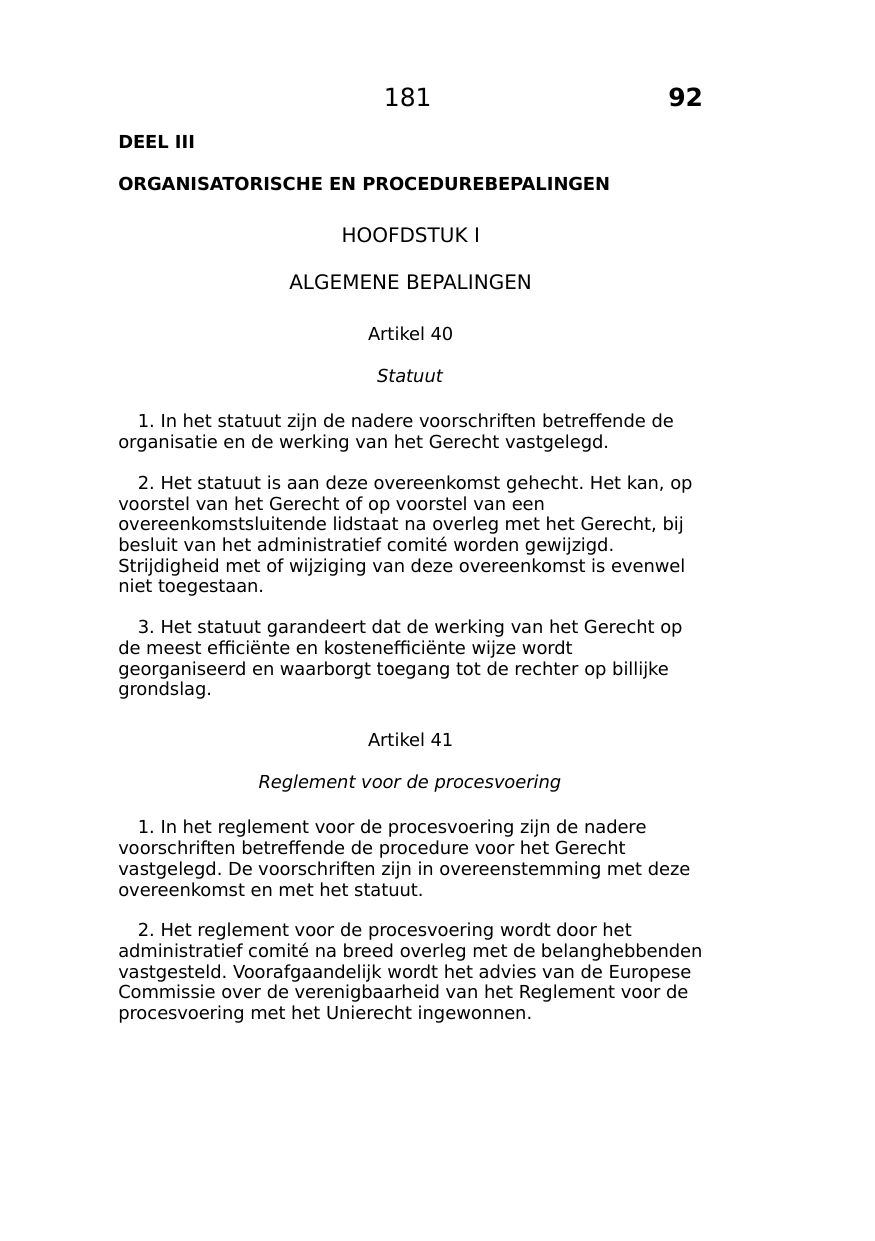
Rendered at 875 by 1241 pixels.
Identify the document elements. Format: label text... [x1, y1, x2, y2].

subtitle HOOFDSTUK I ALGEMENE BEPALINGEN [118, 224, 703, 294]
subtitle Artikel 41 Reglement voor de procesvoering [118, 730, 703, 792]
subtitle Artikel 40 Statuut [118, 324, 703, 386]
text 3. Het statuut garandeert dat de werking van het Gerecht op de meest efficiënte en kostenefficiënte wijze wordt georganiseerd en waarborgt toegang tot de rechter op billijke grondslag. [118, 617, 703, 700]
text 1. In het statuut zijn de nadere voorschriften betreffende de organisatie en de werking van het Gerecht vastgelegd. [118, 411, 703, 453]
text 2. Het reglement voor de procesvoering wordt door het administratief comité na breed overleg met de belanghebbenden vastgesteld. Voorafgaandelijk wordt het advies van de Europese Commissie over de verenigbaarheid van het Reglement voor de procesvoering met het Unierecht ingewonnen. [118, 920, 703, 1024]
subtitle DEEL III ORGANISATORISCHE EN PROCEDUREBEPALINGEN [118, 132, 703, 194]
text 2. Het statuut is aan deze overeenkomst gehecht. Het kan, op voorstel van het Gerecht of op voorstel van een overeenkomstsluitende lidstaat na overleg met het Gerecht, bij besluit van het administratief comité worden gewijzigd. Strijdigheid met of wijziging van deze overeenkomst is evenwel niet toegestaan. [118, 473, 703, 597]
text 1. In het reglement voor de procesvoering zijn de nadere voorschriften betreffende de procedure voor het Gerecht vastgelegd. De voorschriften zijn in overeenstemming met deze overeenkomst en met het statuut. [118, 817, 703, 900]
